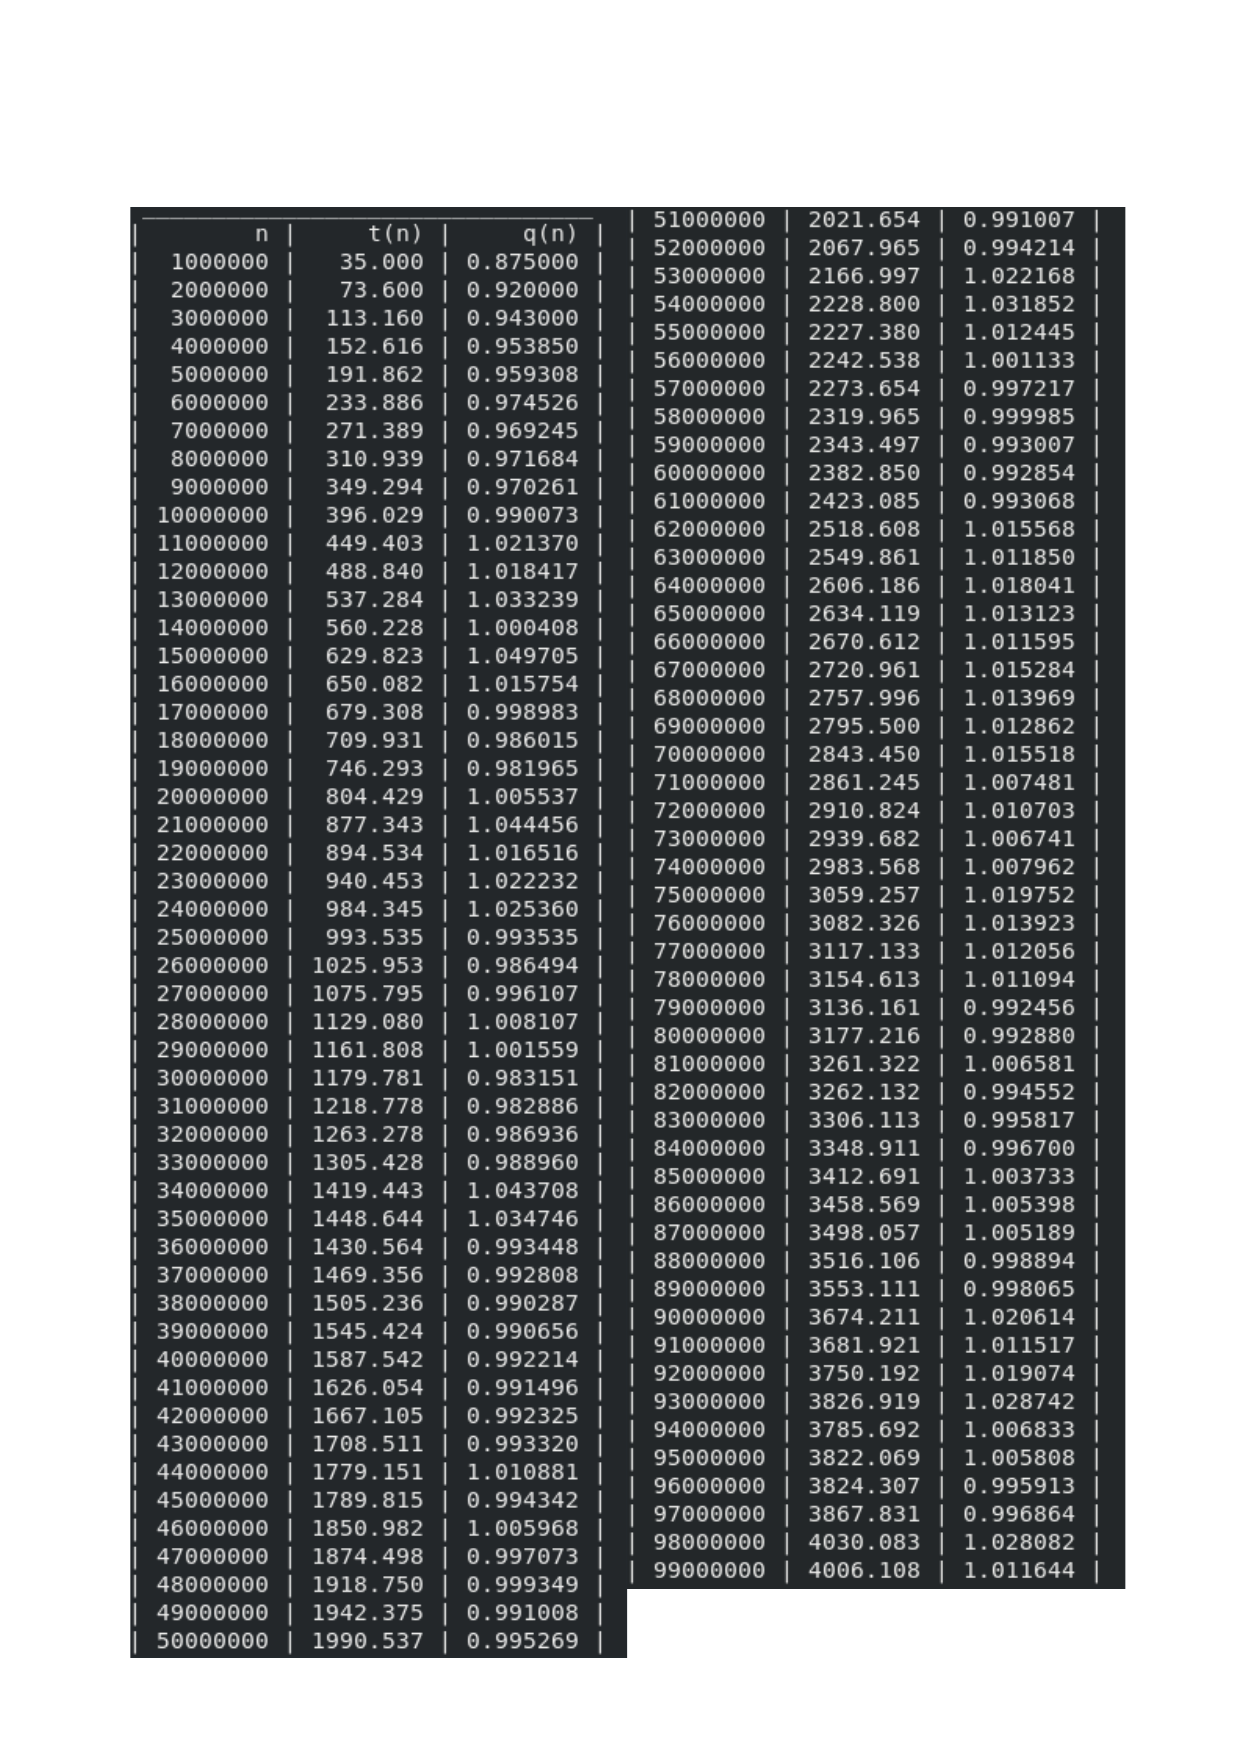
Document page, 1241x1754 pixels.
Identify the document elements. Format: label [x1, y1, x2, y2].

picture [130, 207, 1126, 1658]
